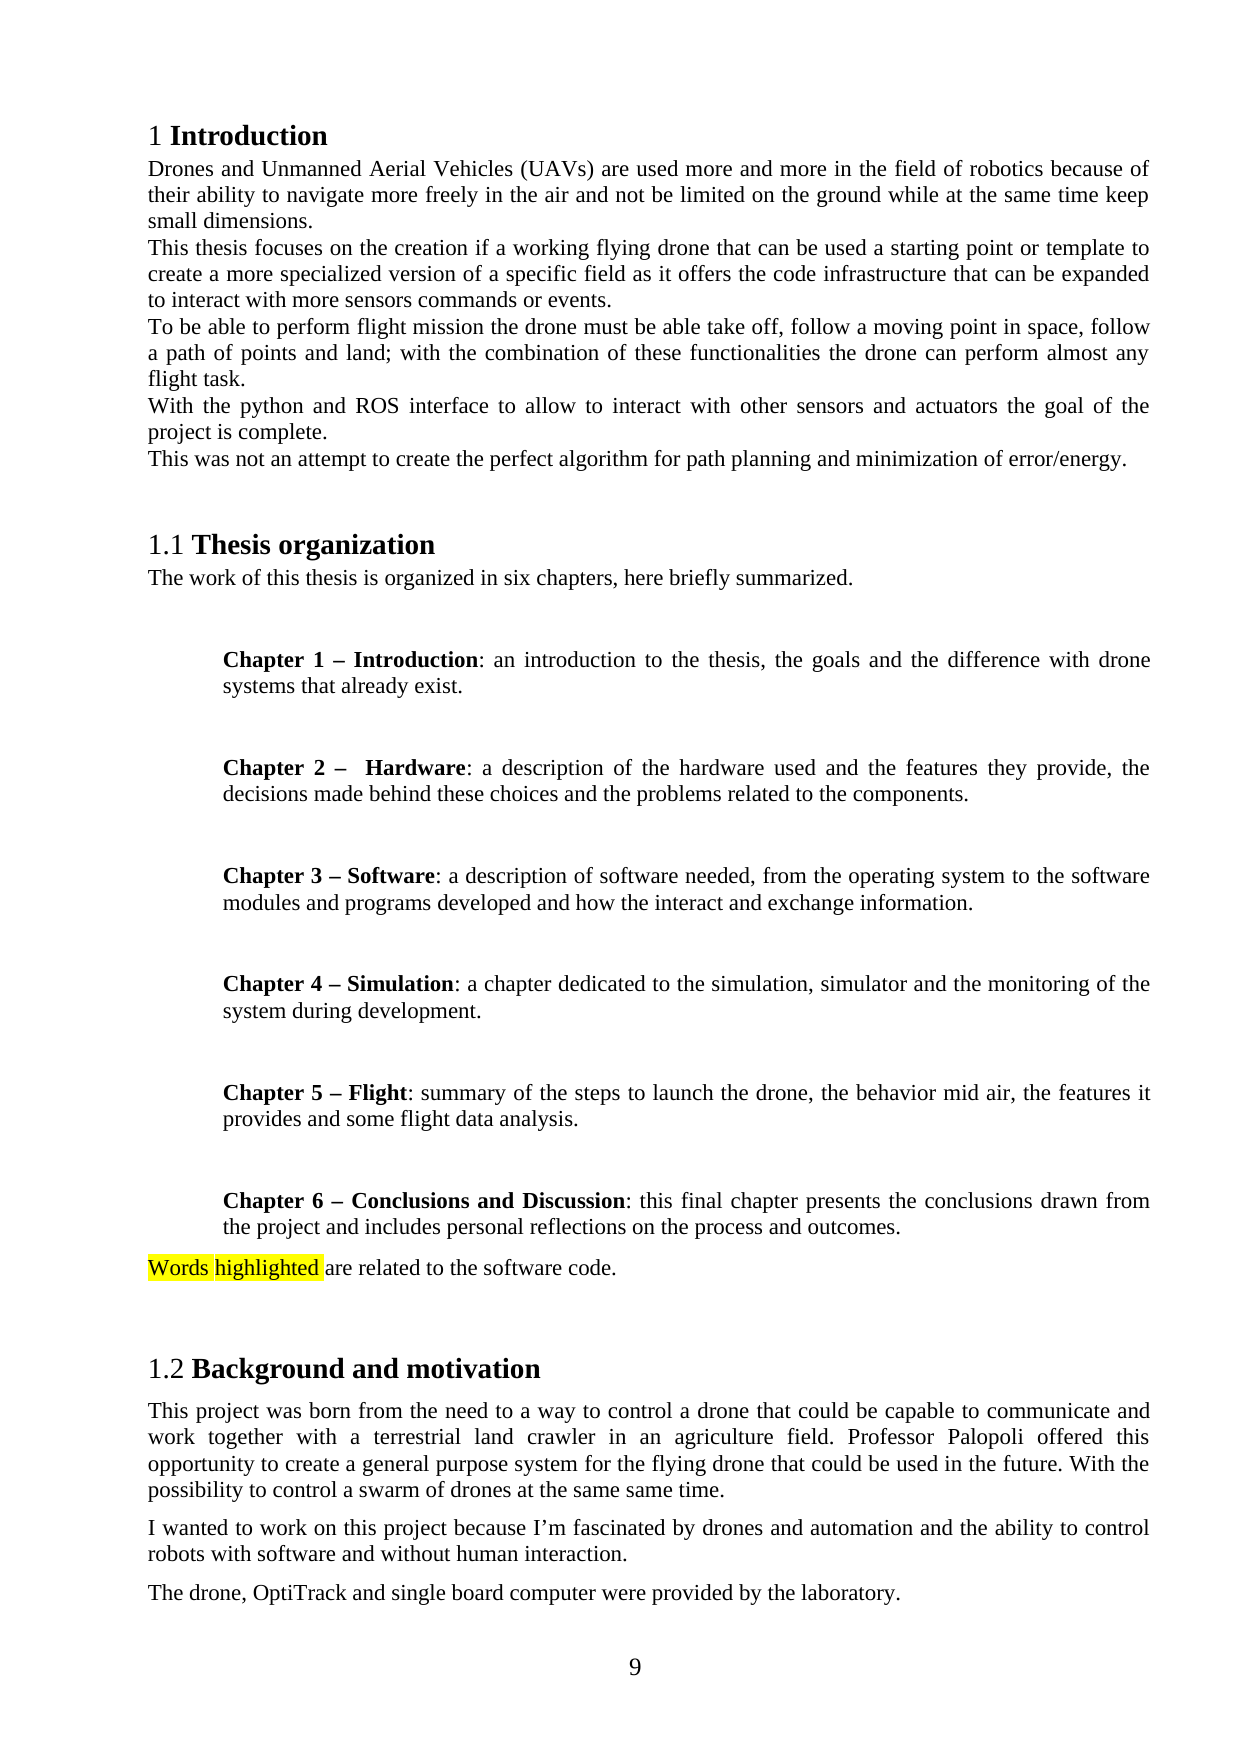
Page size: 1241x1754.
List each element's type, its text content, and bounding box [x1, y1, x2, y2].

list This project was born from the need to a way to control a drone that could be capable to communicate and work together with a terrestrial land crawler in an agriculture field. Professor Palopoli offered this opportunity to create a general purpose system for the flying drone that could be used in the future. With the possibility to control a swarm of drones at the same same time. [148, 1397, 1152, 1502]
list Chapter 6 – Conclusions and Discussion: this final chapter presents the conclusions drawn from the project and includes personal reflections on the process and outcomes. [185, 1187, 1152, 1239]
list Chapter 3 – Software: a description of software needed, from the operating system to the software modules and programs developed and how the interact and exchange information. [185, 862, 1152, 915]
list Words highlighted are related to the software code. [148, 1254, 1152, 1281]
subtitle 1 Introduction [148, 118, 1152, 152]
list This thesis focuses on the creation if a working flying drone that can be used a starting point or template to create a more specialized version of a specific field as it offers the code infrastructure that can be expanded to interact with more sensors commands or events. [148, 234, 1152, 313]
list Drones and Unmanned Aerial Vehicles (UAVs) are used more and more in the field of robotics because of their ability to navigate more freely in the air and not be limited on the ground while at the same time keep small dimensions. [148, 155, 1152, 234]
subtitle 1.1 Thesis organization [88, 527, 1152, 561]
list With the python and ROS interface to allow to interact with other sensors and actuators the goal of the project is complete. [148, 392, 1152, 444]
list I wanted to work on this project because I’m fascinated by drones and automation and the ability to control robots with software and without human interaction. [148, 1514, 1152, 1567]
list The work of this thesis is organized in six chapters, here briefly summarized. [148, 564, 1152, 590]
list Chapter 5 – Flight: summary of the steps to launch the drone, the behavior mid air, the features it provides and some flight data analysis. [185, 1079, 1152, 1131]
list The drone, OptiTrack and single board computer were provided by the laboratory. [148, 1579, 1152, 1605]
list This was not an attempt to create the perfect algorithm for path planning and minimization of error/energy. [148, 444, 1152, 471]
list To be able to perform flight mission the drone must be able take off, follow a moving point in space, follow a path of points and land; with the combination of these functionalities the drone can perform almost any flight task. [148, 313, 1152, 392]
subtitle 1.2 Background and motivation [88, 1351, 1152, 1385]
list Chapter 4 – Simulation: a chapter dedicated to the simulation, simulator and the monitoring of the system during development. [185, 970, 1152, 1023]
list Chapter 1 – Introduction: an introduction to the thesis, the goals and the difference with drone systems that already exist. [185, 646, 1152, 698]
list Chapter 2 – Hardware: a description of the hardware used and the features they provide, the decisions made behind these choices and the problems related to the components. [185, 754, 1152, 807]
